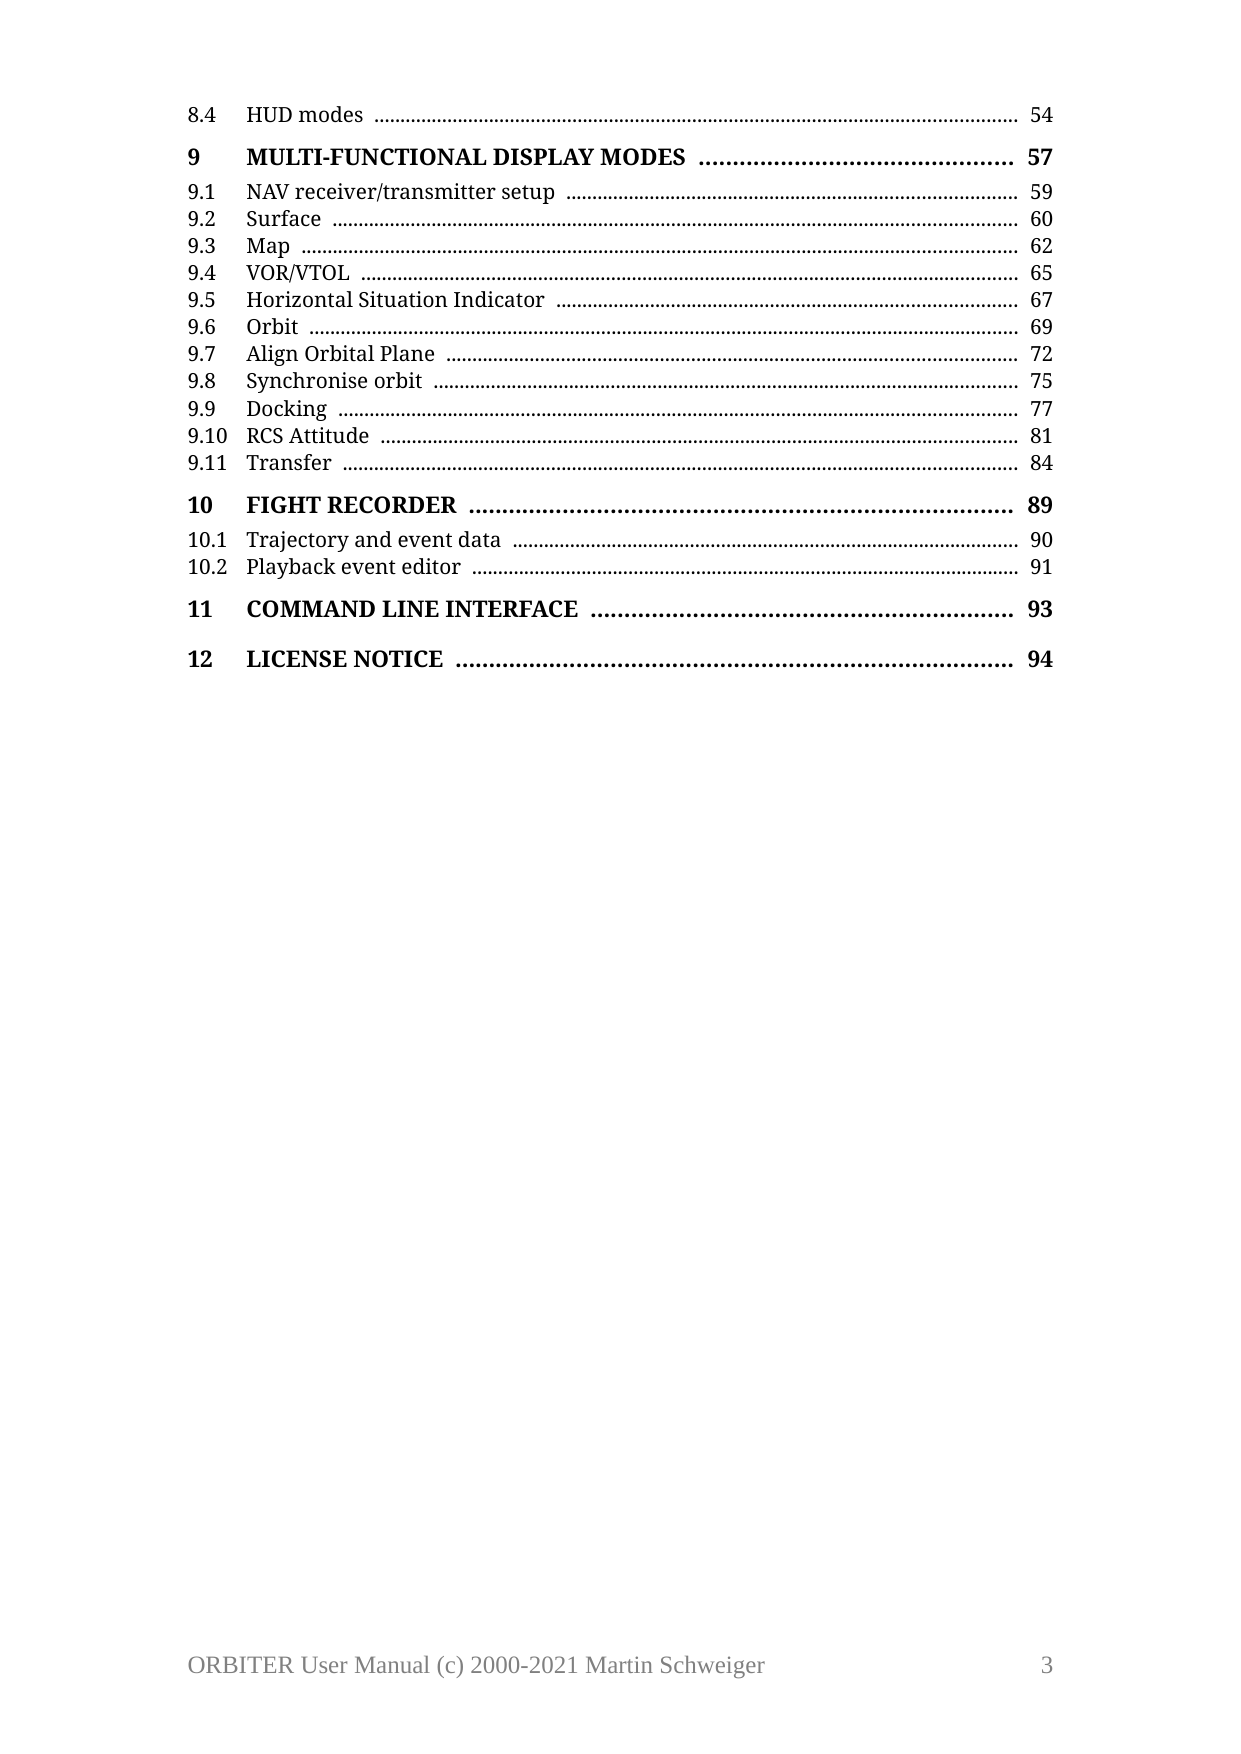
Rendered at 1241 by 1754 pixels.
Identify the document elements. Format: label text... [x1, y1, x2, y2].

text 9.8 Synchronise orbit 75 [187, 367, 1053, 394]
text 10 Fight recorder 89 [187, 488, 1053, 519]
text 11 Command line interface 93 [187, 592, 1053, 624]
text 9.5 Horizontal Situation Indicator 67 [187, 286, 1053, 313]
text 12 License notice 94 [187, 643, 1053, 674]
text 9.4 VOR/VTOL 65 [187, 259, 1053, 286]
text 9.11 Transfer 84 [187, 448, 1053, 476]
text 9 Multi-functional display modes 57 [187, 140, 1053, 171]
text 9.2 Surface 60 [187, 205, 1053, 232]
text 8.4 HUD modes 54 [187, 100, 1053, 127]
text 9.3 Map 62 [187, 232, 1053, 259]
text 9.10 RCS Attitude 81 [187, 421, 1053, 448]
text 9.6 Orbit 69 [187, 313, 1053, 340]
text 9.1 NAV receiver/transmitter setup 59 [187, 178, 1053, 205]
text 9.9 Docking 77 [187, 394, 1053, 421]
text 10.1 Trajectory and event data 90 [187, 526, 1053, 553]
text 10.2 Playback event editor 91 [187, 553, 1053, 580]
text 9.7 Align Orbital Plane 72 [187, 340, 1053, 367]
